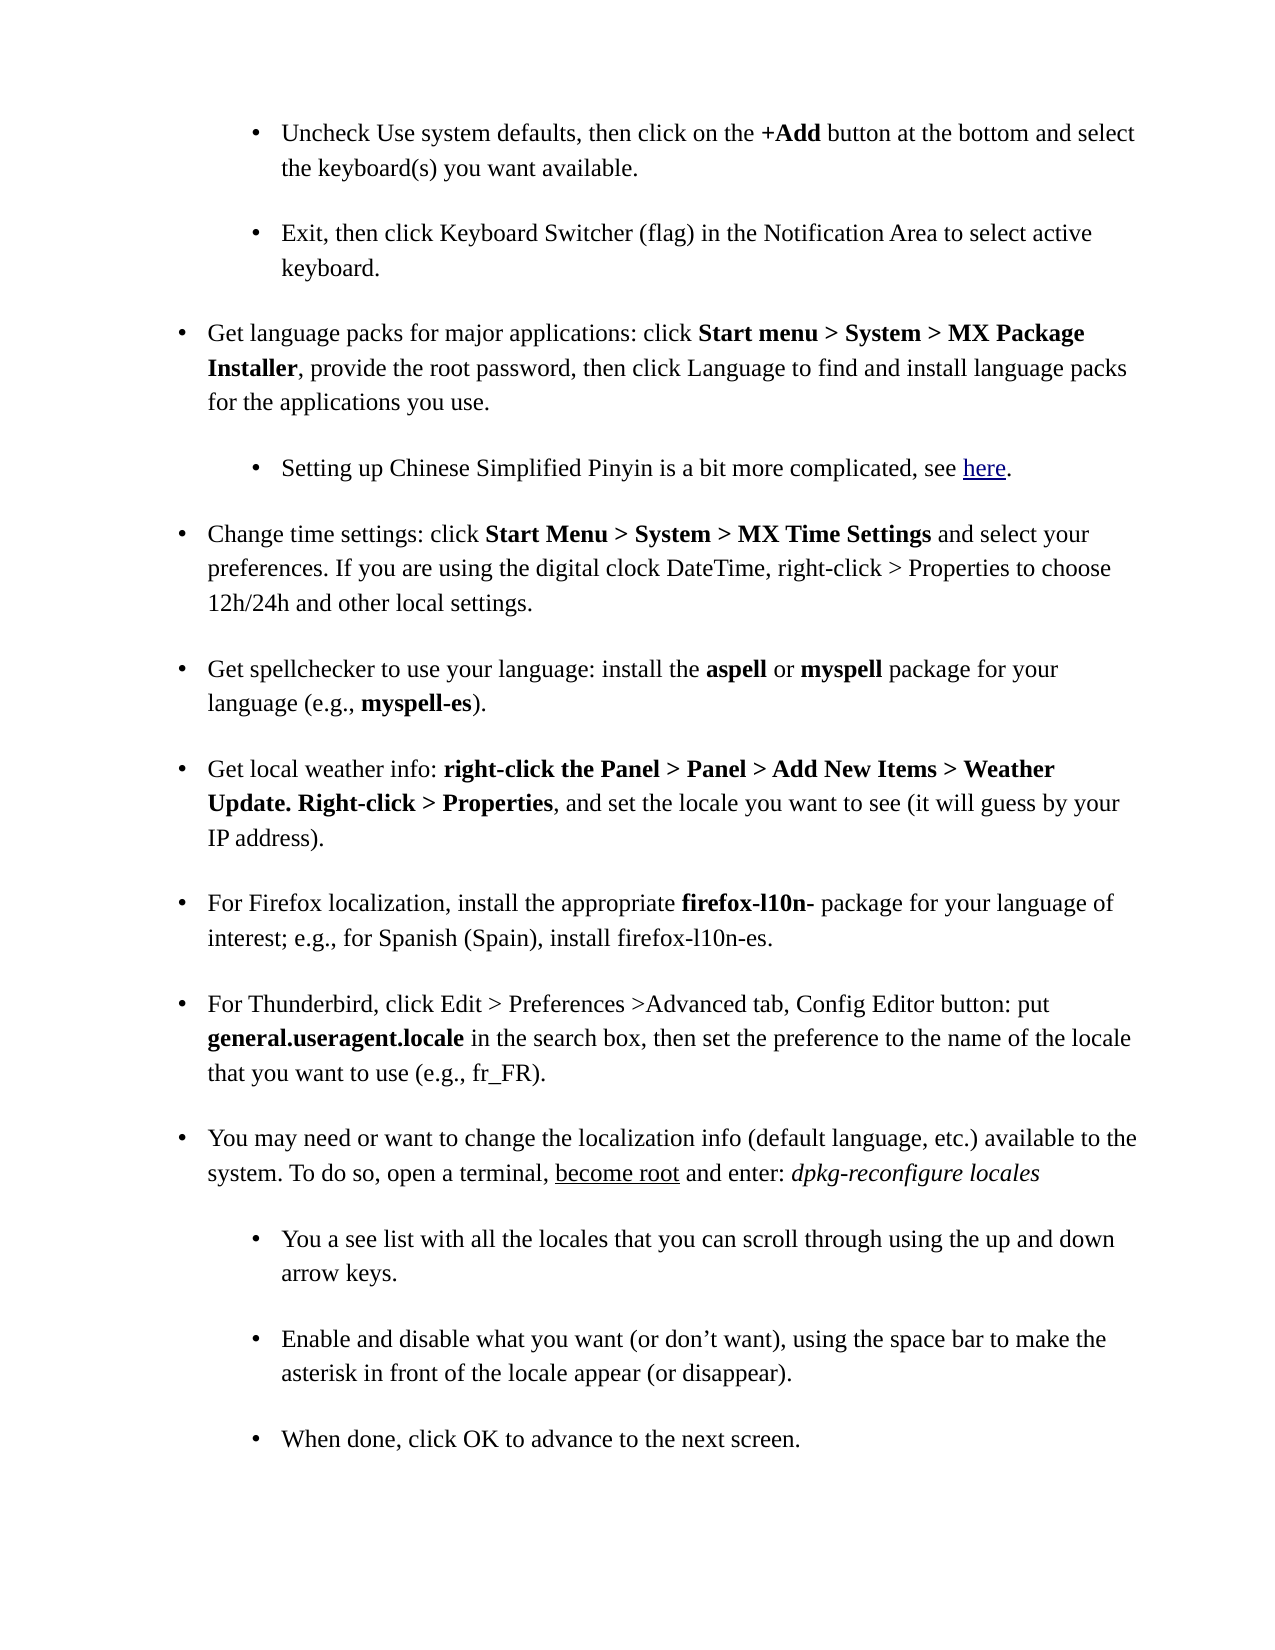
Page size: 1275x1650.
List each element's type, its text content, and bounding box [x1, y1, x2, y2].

list Get local weather info: right-click the Panel > Panel > Add New Items > Weather Update. Right-click > Properties, and set the locale you want to see (it will guess by your IP address). [178, 754, 1141, 852]
list For Firefox localization, install the appropriate firefox-l10n- package for your language of interest; e.g., for Spanish (Spain), install firefox-l10n-es. [178, 888, 1141, 952]
list Change time settings: click Start Menu > System > MX Time Settings and select your preferences. If you are using the digital clock DateTime, right-click > Properties to choose 12h/24h and other local settings. [178, 519, 1141, 617]
list Uncheck Use system defaults, then click on the +Add button at the bottom and select the keyboard(s) you want available. [252, 118, 1141, 181]
list When done, click OK to advance to the next screen. [252, 1424, 1141, 1453]
list Enable and disable what you want (or don’t want), using the space bar to make the asterisk in front of the locale appear (or disappear). [252, 1324, 1141, 1387]
list For Thunderbird, click Edit > Preferences >Advanced tab, Config Editor button: put general.useragent.locale in the search box, then set the preference to the name of the locale that you want to use (e.g., fr_FR). [178, 989, 1141, 1086]
list You may need or want to change the localization info (default language, etc.) available to the system. To do so, open a terminal, become root and enter: dpkg-reconfigure locales [178, 1123, 1141, 1187]
list Setting up Chinese Simplified Pinyin is a bit more complicated, see here. [252, 453, 1141, 482]
list You a see list with all the locales that you can scroll through using the up and down arrow keys. [252, 1224, 1141, 1287]
list Get language packs for major applications: click Start menu > System > MX Package Installer, provide the root password, then click Language to find and install language packs for the applications you use. [178, 318, 1141, 416]
list Get spellchecker to use your language: install the aspell or myspell package for your language (e.g., myspell-es). [178, 654, 1141, 717]
list Exit, then click Keyboard Switcher (flag) in the Notification Area to select active keyboard. [252, 218, 1141, 282]
